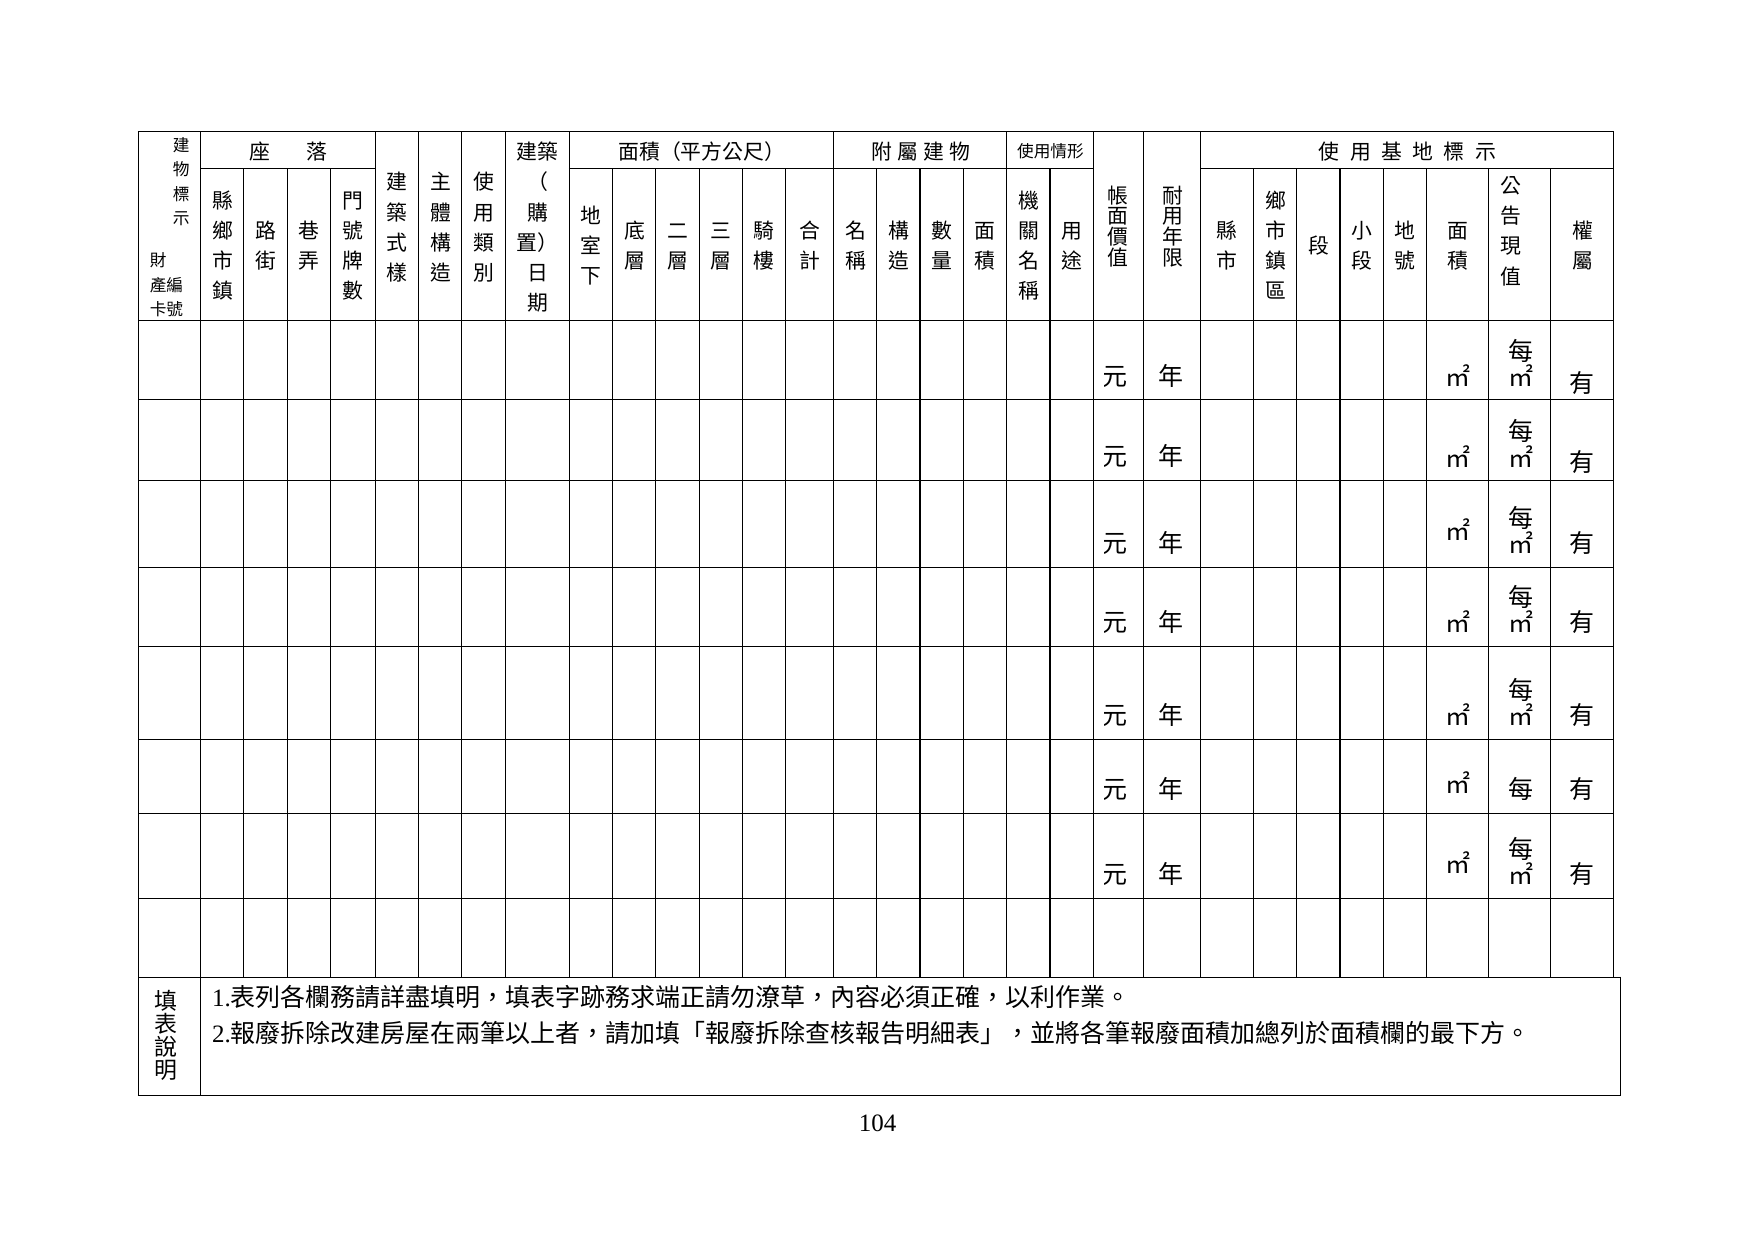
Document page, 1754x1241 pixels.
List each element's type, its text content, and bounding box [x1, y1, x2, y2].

table_cell [1614, 567, 1620, 646]
table_cell [1614, 646, 1620, 738]
table_cell [1007, 647, 1049, 738]
table_cell 1.表列各欄務請詳盡填明，填表字跡務求端正請勿潦草，內容必須正確，以利作業。 2.報廢拆除改建房屋在兩筆以上者，請加填「報廢拆除查核報告明細表」，並將各筆報廢面積加總列於面積欄的最下方。 [201, 978, 1620, 1095]
table_cell [656, 899, 699, 977]
table_cell [244, 568, 287, 646]
table_cell ㎡ [1427, 481, 1488, 567]
table_cell [877, 899, 919, 977]
table_cell [1384, 568, 1426, 646]
table_cell 鄉市鎮區 [1254, 169, 1296, 320]
table_cell [834, 647, 876, 738]
table_cell [786, 814, 833, 898]
table_cell [1297, 814, 1339, 898]
table_cell [921, 481, 963, 567]
table_cell [656, 740, 699, 813]
table_cell [834, 814, 876, 898]
table_cell 年 [1144, 400, 1200, 480]
table_cell [921, 814, 963, 898]
table_cell [1051, 400, 1093, 480]
table_cell [376, 568, 418, 646]
table_cell [921, 740, 963, 813]
table_cell [743, 740, 785, 813]
table_cell [834, 740, 876, 813]
table_cell ㎡ [1427, 647, 1488, 738]
table_cell [139, 647, 200, 738]
table_cell [139, 321, 200, 399]
table_cell 有 [1551, 321, 1613, 399]
table_cell [613, 814, 655, 898]
table_cell 每㎡ 元 [1489, 740, 1550, 813]
table_cell [331, 481, 375, 567]
table_cell [570, 647, 612, 738]
table_header 建物標示 財 產編卡號 [139, 132, 200, 320]
table_cell 面積 [1427, 169, 1488, 320]
table_cell [964, 647, 1006, 738]
table_cell [834, 481, 876, 567]
table_cell [1201, 481, 1253, 567]
table_cell ㎡ [1427, 740, 1488, 813]
table_cell [743, 647, 785, 738]
table_cell 巷 弄 [288, 169, 330, 320]
table_cell [331, 400, 375, 480]
table_header 建築式樣 [376, 132, 418, 320]
table_cell [244, 647, 287, 738]
table_cell 名稱 [834, 169, 876, 320]
table_cell ㎡ [1427, 568, 1488, 646]
table_cell 權屬 [1551, 169, 1613, 320]
table_cell [1384, 647, 1426, 738]
table_cell [1007, 481, 1049, 567]
table_cell 每㎡ 元 [1489, 321, 1550, 399]
table_cell [1007, 814, 1049, 898]
table_cell [1614, 399, 1620, 480]
table_cell 地號 [1384, 169, 1426, 320]
table_cell [964, 814, 1006, 898]
table_cell [1384, 481, 1426, 567]
table_cell 每㎡元 [1489, 568, 1550, 646]
table_cell 有 [1551, 740, 1613, 813]
table_cell [1051, 568, 1093, 646]
table_cell [613, 740, 655, 813]
table_cell 數量 [921, 169, 963, 320]
table_cell 每㎡ 元 [1489, 400, 1550, 480]
table_cell [570, 568, 612, 646]
table_cell [700, 740, 742, 813]
table_cell [700, 568, 742, 646]
table_cell [331, 814, 375, 898]
table_cell [877, 814, 919, 898]
table_cell 每㎡元 [1489, 647, 1550, 738]
table_cell 機 關名稱 [1007, 169, 1049, 320]
table_cell [1551, 899, 1613, 977]
table_cell [1384, 740, 1426, 813]
table_cell [700, 481, 742, 567]
table_cell [1201, 814, 1253, 898]
table_cell [419, 899, 461, 977]
table_cell [1051, 899, 1093, 977]
table_cell [201, 814, 243, 898]
table_cell ㎡ [1427, 321, 1488, 399]
table_cell 構造 [877, 169, 919, 320]
table_header 附 屬 建 物 [834, 132, 1006, 168]
table_cell [743, 568, 785, 646]
table_cell [201, 647, 243, 738]
table_cell [1051, 481, 1093, 567]
table_cell [613, 647, 655, 738]
table_header 帳面價值 [1094, 132, 1143, 320]
table_cell [921, 647, 963, 738]
table_cell 縣鄉 市鎮 [201, 169, 243, 320]
table_cell [786, 400, 833, 480]
table_cell [1297, 647, 1339, 738]
table_cell [1254, 814, 1296, 898]
table_cell [877, 647, 919, 738]
table_cell [1384, 400, 1426, 480]
table_header 使用類別 [462, 132, 505, 320]
table_cell [656, 400, 699, 480]
table_cell [288, 321, 330, 399]
table_cell [462, 400, 505, 480]
table_cell [201, 400, 243, 480]
table_cell [1254, 568, 1296, 646]
table_cell 路 街 [244, 169, 287, 320]
table_cell [331, 740, 375, 813]
table_cell 三層 [700, 169, 742, 320]
table_cell [1007, 568, 1049, 646]
table_cell [288, 568, 330, 646]
table_cell [921, 568, 963, 646]
table_cell [1297, 899, 1339, 977]
table_cell [1201, 647, 1253, 738]
table_cell [964, 568, 1006, 646]
table_cell [506, 321, 569, 399]
table_cell [1614, 168, 1620, 320]
table_cell [139, 814, 200, 898]
table_cell [1201, 321, 1253, 399]
table_cell [1614, 739, 1620, 813]
table_cell [419, 400, 461, 480]
table_cell [1341, 740, 1383, 813]
table_cell [877, 400, 919, 480]
table_cell [506, 647, 569, 738]
table_cell [786, 321, 833, 399]
table_cell 段 [1297, 169, 1339, 320]
table_cell [700, 899, 742, 977]
table_cell [743, 814, 785, 898]
table_cell [462, 568, 505, 646]
table_cell [506, 568, 569, 646]
table_cell [1254, 899, 1296, 977]
table_cell 用途 [1051, 169, 1093, 320]
table_cell [834, 899, 876, 977]
table_cell [921, 400, 963, 480]
table_cell 騎樓 [743, 169, 785, 320]
table_cell 有 [1551, 568, 1613, 646]
table_cell 年 [1144, 481, 1200, 567]
table_cell 年 [1144, 321, 1200, 399]
table_cell [1007, 899, 1049, 977]
table_cell [1051, 814, 1093, 898]
table_cell [964, 481, 1006, 567]
table_cell 二層 [656, 169, 699, 320]
table_cell [376, 647, 418, 738]
table_cell 元 [1094, 481, 1143, 567]
table_cell [1341, 481, 1383, 567]
table_cell [462, 647, 505, 738]
table_cell [570, 740, 612, 813]
table_cell [1341, 899, 1383, 977]
table_cell 元 [1094, 568, 1143, 646]
table_cell 公告現值 [1489, 169, 1550, 320]
table_cell [139, 400, 200, 480]
table_cell 元 [1094, 814, 1143, 898]
table_cell [656, 647, 699, 738]
table_cell [462, 899, 505, 977]
table_cell [201, 740, 243, 813]
table_header 面積（平方公尺） [570, 132, 833, 168]
table_cell [1614, 813, 1620, 898]
table_cell [1297, 481, 1339, 567]
table_cell [1051, 647, 1093, 738]
table_cell [139, 899, 200, 977]
table_cell [288, 814, 330, 898]
table_cell [139, 568, 200, 646]
table_cell [1341, 400, 1383, 480]
table_cell [201, 899, 243, 977]
table_cell 有 [1551, 400, 1613, 480]
table_cell [700, 321, 742, 399]
table_cell [139, 481, 200, 567]
table_cell [244, 321, 287, 399]
table_cell [288, 899, 330, 977]
table_cell [834, 321, 876, 399]
table_cell [331, 647, 375, 738]
table_cell [1051, 740, 1093, 813]
table_cell 有 [1551, 814, 1613, 898]
table_cell 小段 [1341, 169, 1383, 320]
table_cell [877, 481, 919, 567]
table_cell [834, 400, 876, 480]
table_cell [877, 568, 919, 646]
table_cell [1427, 899, 1488, 977]
table_cell [244, 899, 287, 977]
table_cell [743, 899, 785, 977]
table_cell 有 [1551, 647, 1613, 738]
table_cell [288, 740, 330, 813]
table_header 座 落 [201, 132, 375, 168]
table_cell [331, 899, 375, 977]
table_cell [201, 481, 243, 567]
table_cell 每㎡ 元 [1489, 814, 1550, 898]
table_cell [201, 568, 243, 646]
table_cell [462, 481, 505, 567]
table_cell [376, 400, 418, 480]
table_cell [419, 321, 461, 399]
table_cell [570, 899, 612, 977]
table_cell 元 [1094, 740, 1143, 813]
table_cell [1094, 899, 1143, 977]
table_cell [1007, 740, 1049, 813]
table_cell [964, 899, 1006, 977]
table_cell [1254, 400, 1296, 480]
table_cell [1254, 740, 1296, 813]
table_cell [419, 568, 461, 646]
table_cell [834, 568, 876, 646]
table_cell [1341, 647, 1383, 738]
table_cell [1254, 647, 1296, 738]
table_cell [613, 481, 655, 567]
table_header 使用情形 [1007, 132, 1093, 168]
table_header 使 用 基 地 標 示 [1201, 132, 1613, 168]
table_cell [786, 647, 833, 738]
table_cell [1144, 899, 1200, 977]
table_cell [244, 481, 287, 567]
table_header 耐用年限 [1144, 132, 1200, 320]
table_cell [1201, 568, 1253, 646]
table_cell [419, 481, 461, 567]
table_cell [1384, 899, 1426, 977]
table_cell [288, 481, 330, 567]
table_header 建築（ 購置）日 期 [506, 132, 569, 320]
table_cell [288, 647, 330, 738]
table_cell [376, 899, 418, 977]
table_cell [1384, 321, 1426, 399]
table_cell [506, 740, 569, 813]
table_cell [376, 740, 418, 813]
table_cell [1201, 740, 1253, 813]
table_cell 底層 [613, 169, 655, 320]
table_cell [964, 740, 1006, 813]
table_cell 縣市 [1201, 169, 1253, 320]
table_cell [921, 899, 963, 977]
table_cell 元 [1094, 647, 1143, 738]
table_cell [570, 400, 612, 480]
table_cell [700, 814, 742, 898]
table_cell [1254, 321, 1296, 399]
table_header 主體構造 [419, 132, 461, 320]
table_cell [786, 568, 833, 646]
table_cell [921, 321, 963, 399]
table_cell [570, 814, 612, 898]
table_cell [1297, 740, 1339, 813]
table_cell [376, 481, 418, 567]
table_cell [1341, 321, 1383, 399]
table_cell [331, 321, 375, 399]
table_cell [613, 400, 655, 480]
table_cell [139, 740, 200, 813]
table_cell [786, 481, 833, 567]
table_cell [376, 814, 418, 898]
table_cell [1297, 321, 1339, 399]
table_cell [877, 740, 919, 813]
table_cell 有 [1551, 481, 1613, 567]
table_cell [743, 400, 785, 480]
table_cell 年 [1144, 740, 1200, 813]
table_cell [1489, 899, 1550, 977]
table_cell [613, 321, 655, 399]
table_cell [1297, 400, 1339, 480]
table_cell 元 [1094, 400, 1143, 480]
table_cell [877, 321, 919, 399]
table_cell [1341, 568, 1383, 646]
table_cell 填表說明 [139, 978, 200, 1095]
table_cell [288, 400, 330, 480]
table_cell [570, 321, 612, 399]
table_cell [786, 899, 833, 977]
table_cell [964, 321, 1006, 399]
table_cell [1614, 320, 1620, 399]
table_cell [201, 321, 243, 399]
table_cell [462, 321, 505, 399]
table_cell [656, 481, 699, 567]
table_cell [419, 814, 461, 898]
table_cell 地室下 [570, 169, 612, 320]
table_cell [1384, 814, 1426, 898]
table_cell [700, 647, 742, 738]
table_cell [419, 740, 461, 813]
table_cell [244, 400, 287, 480]
table_cell 合計 [786, 169, 833, 320]
table_cell [743, 321, 785, 399]
table_cell [1297, 568, 1339, 646]
table_cell [700, 400, 742, 480]
table_cell [1614, 898, 1620, 977]
table_cell [570, 481, 612, 567]
table_cell [506, 481, 569, 567]
table_cell ㎡ [1427, 814, 1488, 898]
table_cell 年 [1144, 568, 1200, 646]
table_cell 年 [1144, 814, 1200, 898]
table_cell [964, 400, 1006, 480]
table_cell 每㎡元 [1489, 481, 1550, 567]
table_cell [1051, 321, 1093, 399]
table_cell [613, 568, 655, 646]
table_cell [376, 321, 418, 399]
table_cell 元 [1094, 321, 1143, 399]
table_header [1614, 131, 1620, 168]
table_cell [331, 568, 375, 646]
table_cell [1614, 480, 1620, 567]
table_cell [244, 814, 287, 898]
table_cell [613, 899, 655, 977]
table_cell [1007, 400, 1049, 480]
table_cell 年 [1144, 647, 1200, 738]
table_cell [1254, 481, 1296, 567]
table_cell [1341, 814, 1383, 898]
table_cell [419, 647, 461, 738]
table_cell [462, 740, 505, 813]
table_cell ㎡ [1427, 400, 1488, 480]
table_cell [1201, 400, 1253, 480]
table_cell [462, 814, 505, 898]
table_cell [656, 568, 699, 646]
table_cell [1007, 321, 1049, 399]
table_cell [1201, 899, 1253, 977]
table_cell [506, 899, 569, 977]
table_cell [743, 481, 785, 567]
table_cell 面積 [964, 169, 1006, 320]
table_cell [656, 321, 699, 399]
table_cell [786, 740, 833, 813]
table_cell [656, 814, 699, 898]
table_cell [506, 814, 569, 898]
table_cell 門號牌數 [331, 169, 375, 320]
table_cell [244, 740, 287, 813]
table_cell [506, 400, 569, 480]
